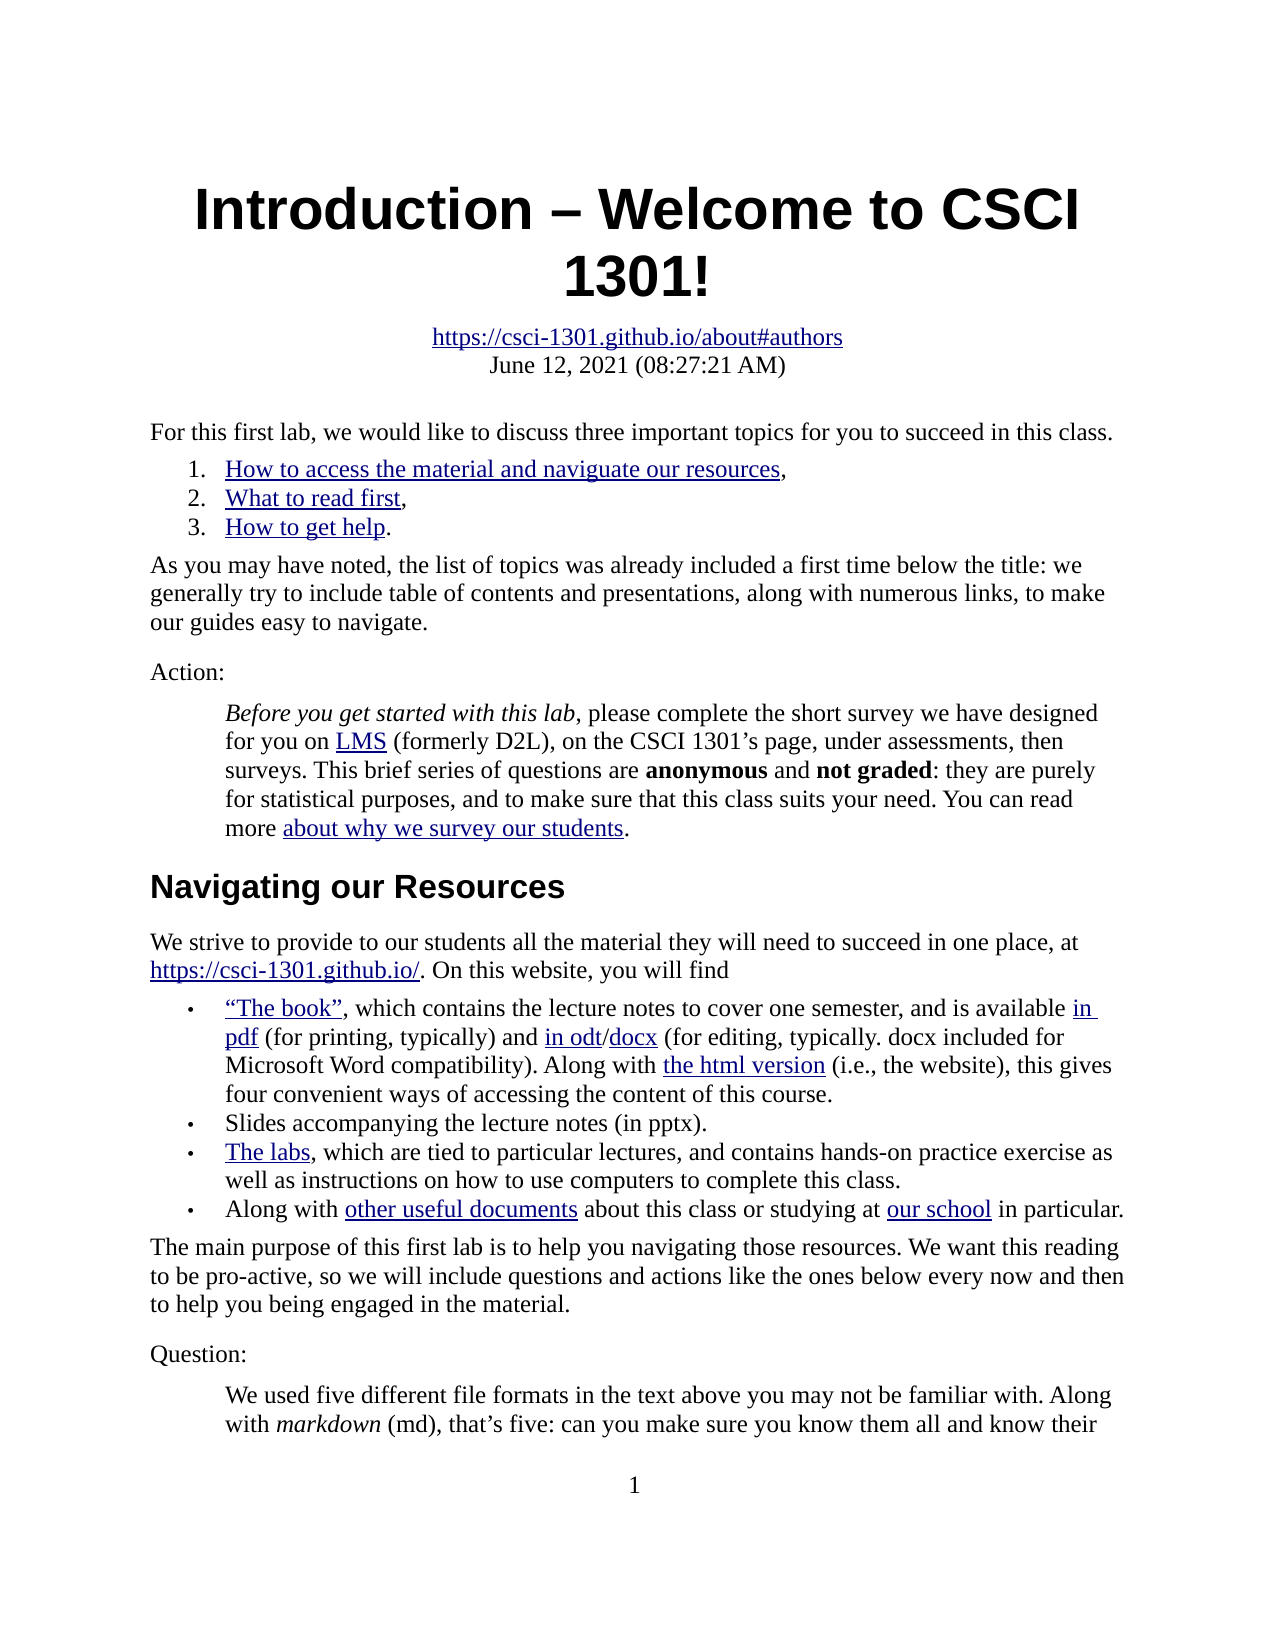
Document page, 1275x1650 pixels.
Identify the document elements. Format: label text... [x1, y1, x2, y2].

list What to read first, [187, 483, 1125, 512]
text We used five different file formats in the text above you may not be familiar with. Along with markdown (md), that’s five: can you make sure you know them all and know their [225, 1380, 1125, 1437]
subtitle Navigating our Resources [150, 866, 1125, 905]
text Before you get started with this lab, please complete the short survey we have designed for you on LMS (formerly D2L), on the CSCI 1301’s page, under assessments, then surveys. This brief series of questions are anonymous and not graded: they are purely for statistical purposes, and to make sure that this class suits your need. You can read more about why we survey our students. [225, 698, 1125, 841]
title Introduction – Welcome to CSCI 1301! [150, 175, 1125, 309]
text Question: [150, 1339, 1125, 1368]
list How to access the material and naviguate our resources, [187, 454, 1125, 483]
list How to get help. [187, 512, 1125, 541]
list The labs, which are tied to particular lectures, and contains hands-on practice exercise as well as instructions on how to use computers to complete this class. [187, 1137, 1125, 1194]
text The main purpose of this first lab is to help you navigating those resources. We want this reading to be pro-active, so we will include questions and actions like the ones below every now and then to help you being engaged in the material. [150, 1232, 1125, 1318]
text Action: [150, 657, 1125, 686]
list Along with other useful documents about this class or studying at our school in particular. [187, 1194, 1125, 1223]
list Slides accompanying the lecture notes (in pptx). [187, 1108, 1125, 1137]
text https://csci-1301.github.io/about#authors [150, 322, 1125, 350]
text For this first lab, we would like to discuss three important topics for you to succeed in this class. [150, 417, 1125, 446]
text June 12, 2021 (08:27:21 AM) [150, 350, 1125, 379]
list “The book”, which contains the lecture notes to cover one semester, and is available in pdf (for printing, typically) and in odt/docx (for editing, typically. docx included for Microsoft Word compatibility). Along with the html version (i.e., the website), this gives four convenient ways of accessing the content of this course. [187, 993, 1125, 1108]
text We strive to provide to our students all the material they will need to succeed in one place, at https://csci-1301.github.io/. On this website, you will find [150, 927, 1125, 984]
text As you may have noted, the list of topics was already included a first time below the title: we generally try to include table of contents and presentations, along with numerous links, to make our guides easy to navigate. [150, 550, 1125, 636]
